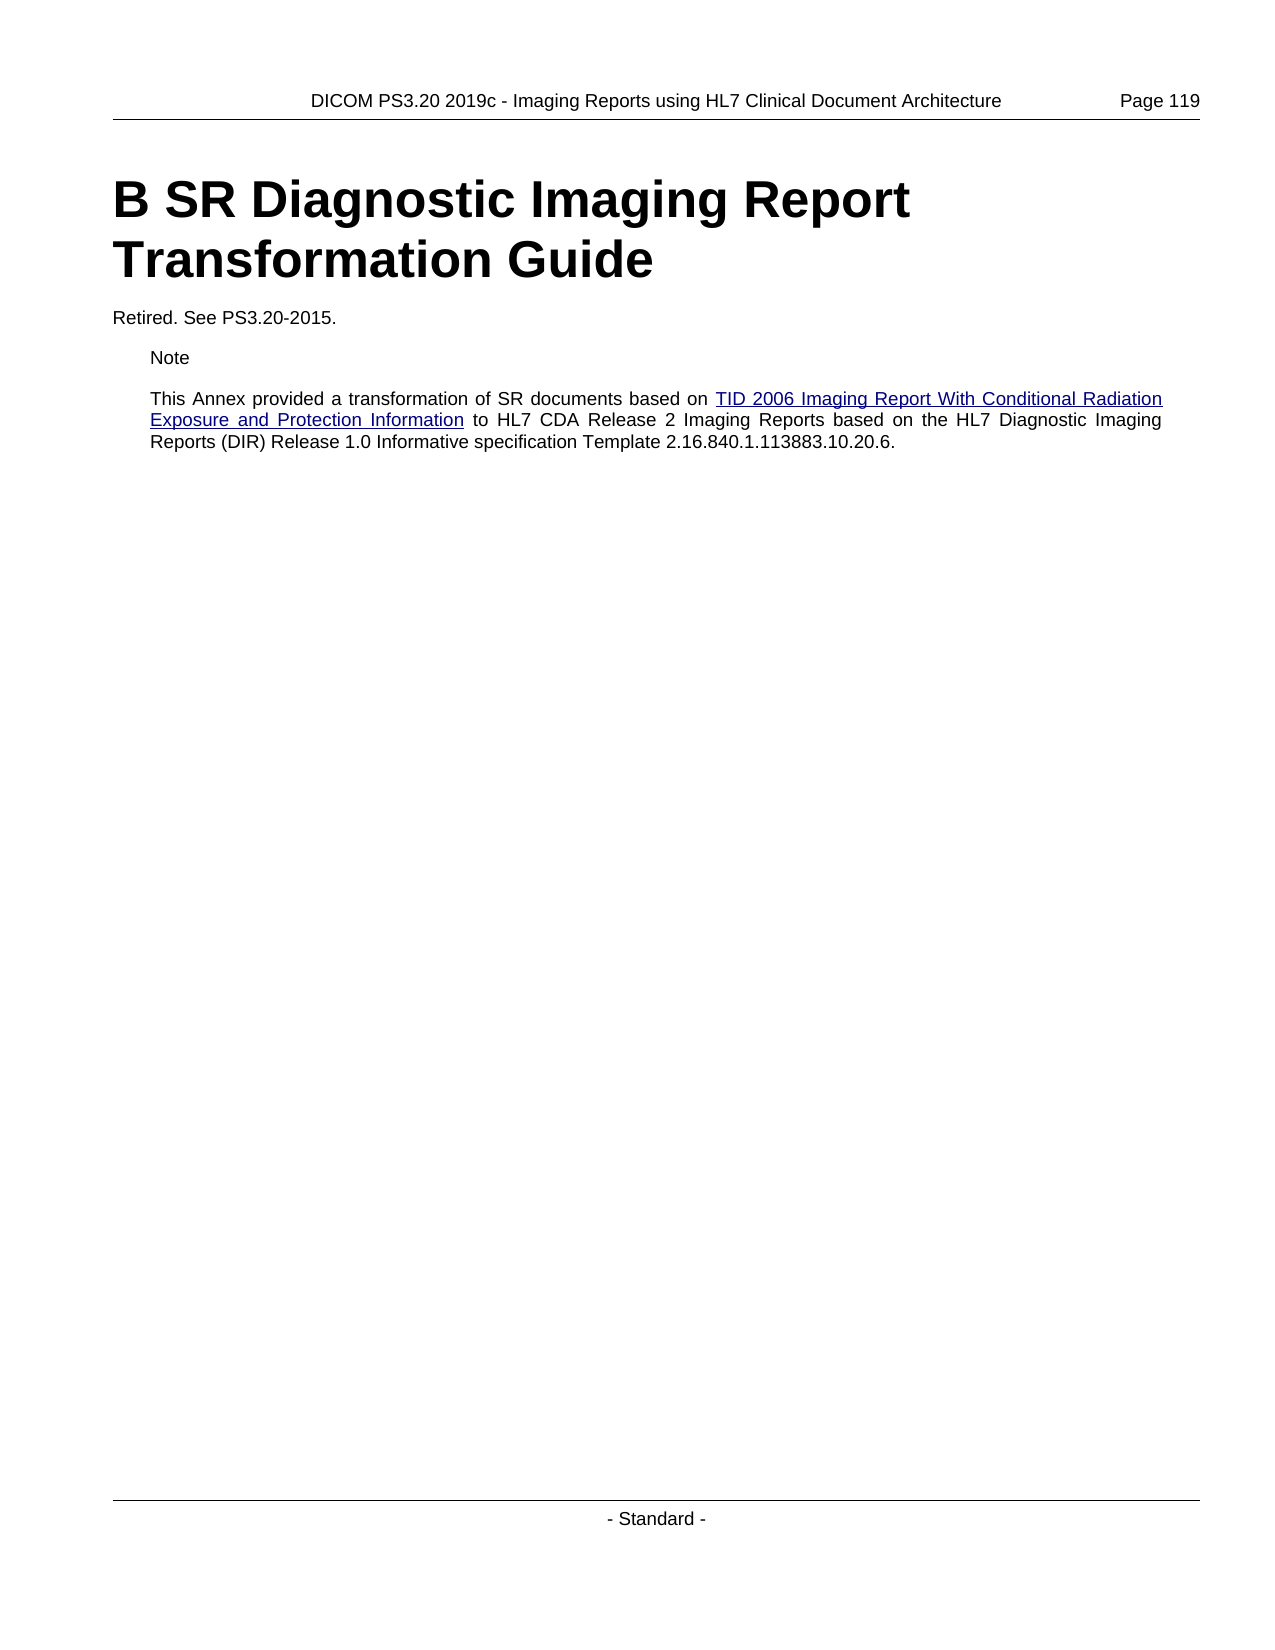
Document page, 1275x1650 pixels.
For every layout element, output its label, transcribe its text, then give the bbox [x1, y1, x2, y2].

text B SR Diagnostic Imaging Report Transformation Guide [112, 169, 1200, 288]
text This Annex provided a transformation of SR documents based on TID 2006 Imaging Report With Conditional Radiation Exposure and Protection Information to HL7 CDA Release 2 Imaging Reports based on the HL7 Diagnostic Imaging Reports (DIR) Release 1.0 Informative specification Template 2.16.840.1.113883.10.20.6. [150, 387, 1162, 452]
text Note [150, 347, 1162, 368]
text Retired. See PS3.20-2015. [112, 307, 1200, 328]
